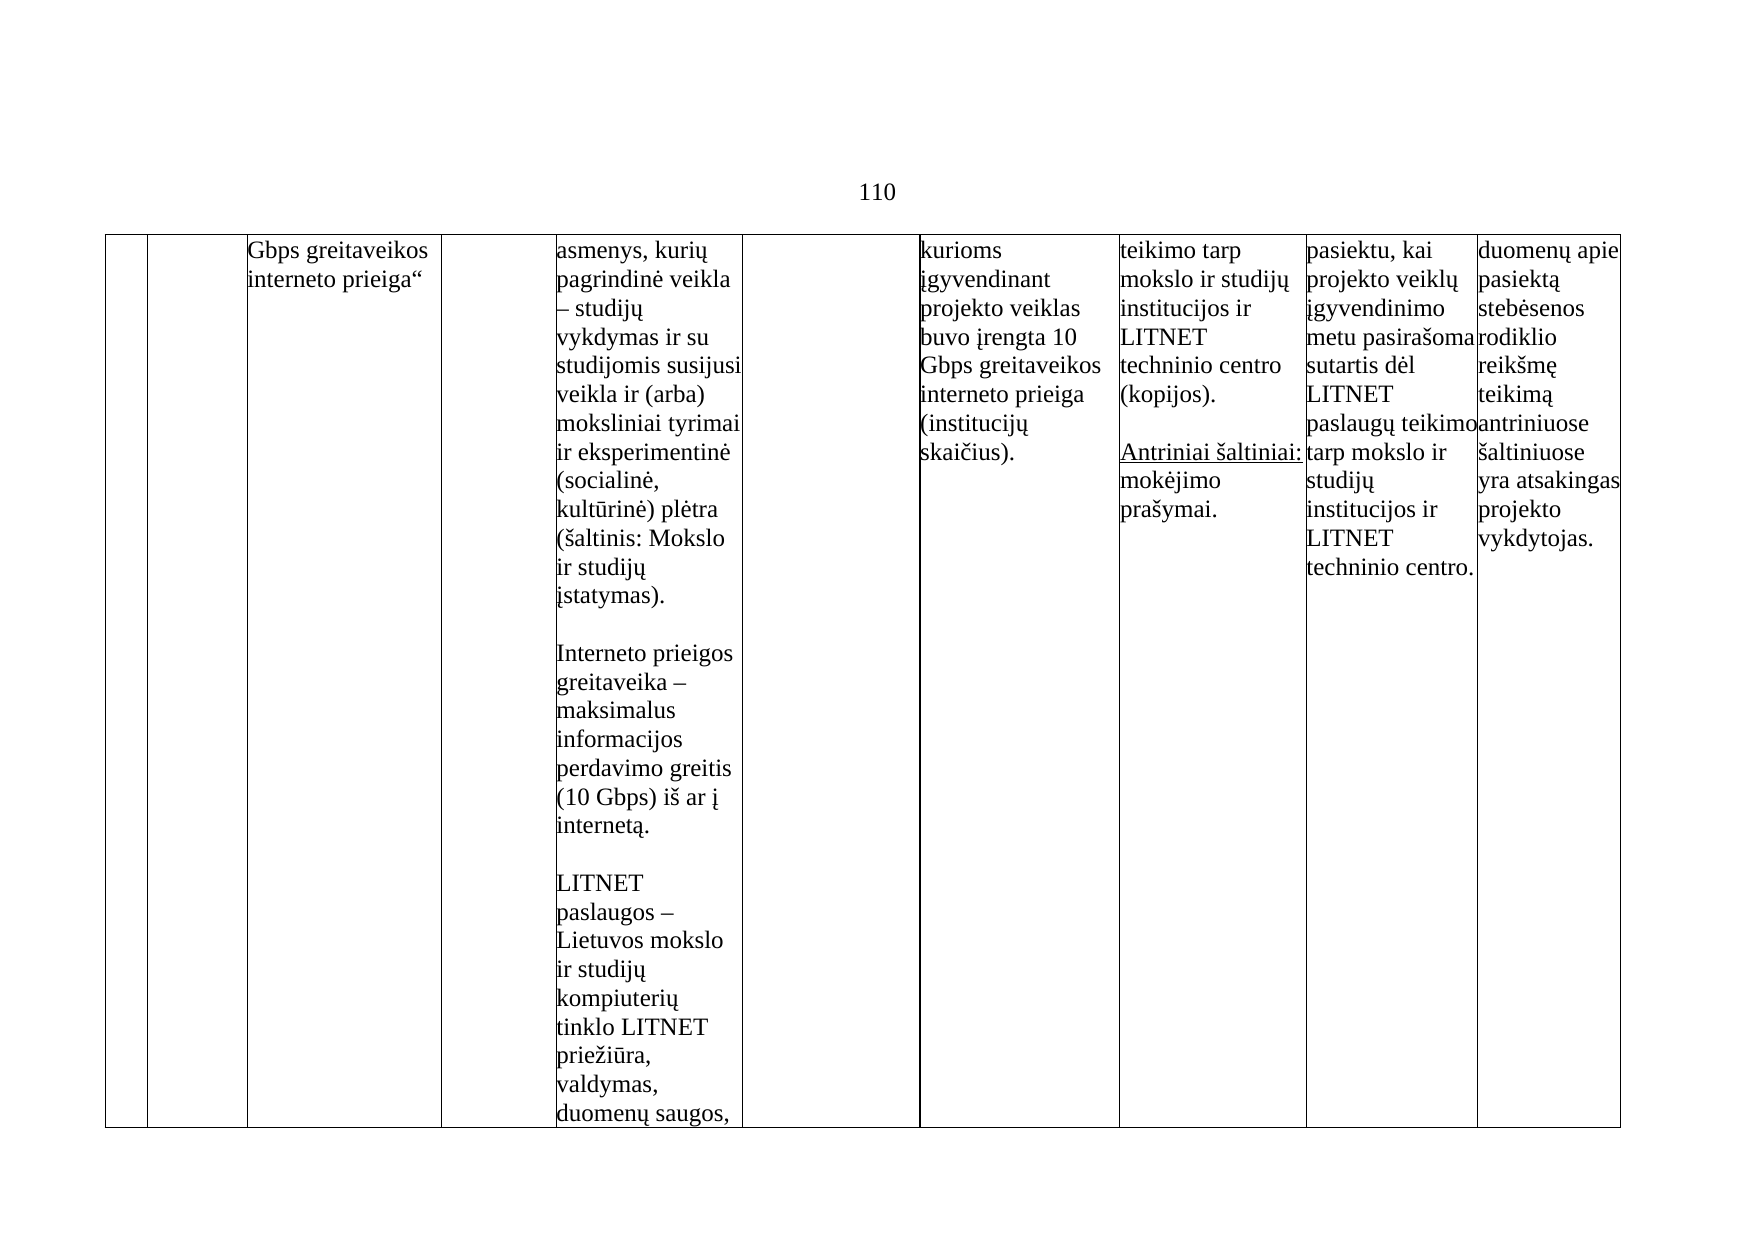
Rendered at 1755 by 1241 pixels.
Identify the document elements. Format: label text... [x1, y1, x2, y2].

table_cell duomenų apie pasiektą stebėsenos rodiklio reikšmę teikimą antriniuose šaltiniuose yra atsakingas projekto vykdytojas. [1478, 235, 1620, 1127]
table_cell [106, 235, 147, 1127]
table_cell asmenys, kurių pagrindinė veikla – studijų vykdymas ir su studijomis susijusi veikla ir (arba) moksliniai tyrimai ir eksperimentinė (socialinė, kultūrinė) plėtra (šaltinis: Mokslo ir studijų įstatymas). Interneto prieigos greitaveika – maksimalus informacijos perdavimo greitis (10 Gbps) iš ar į internetą. LITNET paslaugos – Lietuvos mokslo ir studijų kompiuterių tinklo LITNET priežiūra, valdymas, duomenų saugos, [557, 235, 742, 1127]
table_cell Gbps greitaveikos interneto prieiga“ [248, 235, 441, 1127]
table_cell [743, 235, 919, 1127]
table_cell [442, 235, 556, 1127]
table_cell kurioms įgyvendinant projekto veiklas buvo įrengta 10 Gbps greitaveikos interneto prieiga (institucijų skaičius). [921, 235, 1119, 1127]
table_cell pasiektu, kai projekto veiklų įgyvendinimo metu pasirašoma sutartis dėl LITNET paslaugų teikimo tarp mokslo ir studijų institucijos ir LITNET techninio centro. [1307, 235, 1477, 1127]
table_cell teikimo tarp mokslo ir studijų institucijos ir LITNET techninio centro (kopijos). Antriniai šaltiniai: mokėjimo prašymai. [1120, 235, 1306, 1127]
table_cell [148, 235, 247, 1127]
